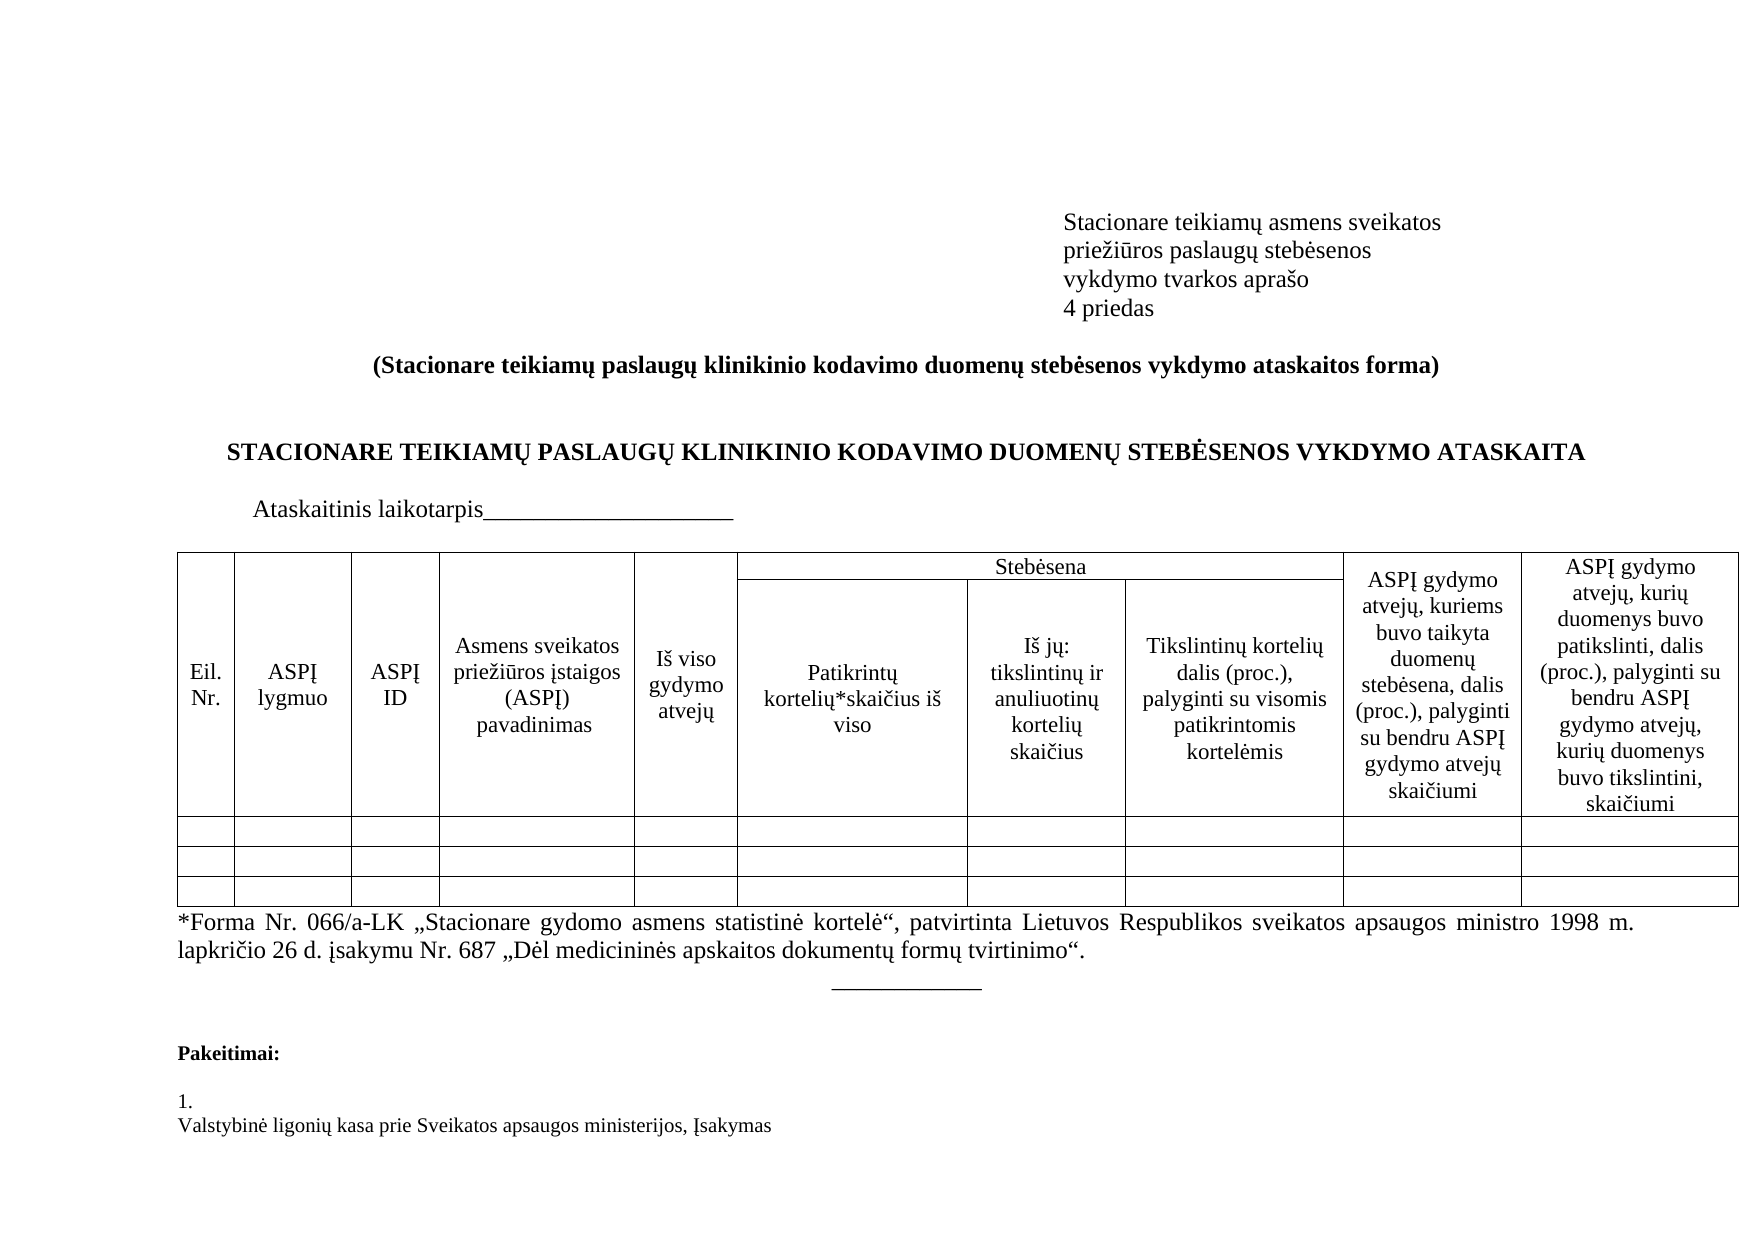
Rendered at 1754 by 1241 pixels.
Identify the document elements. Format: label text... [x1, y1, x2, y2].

table_cell [235, 817, 351, 846]
text Valstybinė ligonių kasa prie Sveikatos apsaugos ministerijos, Įsakymas [177, 1113, 1636, 1137]
table_cell [352, 817, 439, 846]
table_cell [635, 877, 737, 906]
table_cell [1522, 847, 1738, 876]
table_cell [1522, 817, 1738, 846]
table_cell Iš jų: tikslintinų ir anuliuotinų kortelių skaičius [968, 580, 1125, 816]
table_cell [235, 847, 351, 876]
table_cell [1522, 877, 1738, 906]
table_cell [352, 877, 439, 906]
table_cell [968, 847, 1125, 876]
table_cell [1344, 817, 1521, 846]
table_cell [1344, 877, 1521, 906]
table_cell [1126, 817, 1343, 846]
text ____________ [177, 964, 1636, 993]
table_cell [738, 817, 967, 846]
table_cell [352, 847, 439, 876]
table_cell [1344, 847, 1521, 876]
table_cell [1126, 877, 1343, 906]
table_header ASPĮ gydymo atvejų, kuriems buvo taikyta duomenų stebėsena, dalis (proc.), palyginti su bendru ASPĮ gydymo atvejų skaičiumi [1344, 553, 1521, 816]
table_cell [178, 817, 234, 846]
table_cell [235, 877, 351, 906]
text priežiūros paslaugų stebėsenos [177, 235, 1636, 264]
text Ataskaitinis laikotarpis____________________ [177, 494, 1636, 523]
text Pakeitimai: [177, 1041, 1636, 1065]
table_cell [635, 847, 737, 876]
table_cell [440, 817, 634, 846]
table_cell [968, 877, 1125, 906]
table_cell [738, 847, 967, 876]
table_cell [635, 817, 737, 846]
table_cell [440, 877, 634, 906]
table_header Iš viso gydymo atvejų [635, 553, 737, 816]
table_cell Tikslintinų kortelių dalis (proc.), palyginti su visomis patikrintomis kortelėmis [1126, 580, 1343, 816]
text vykdymo tvarkos aprašo [177, 264, 1636, 293]
table_header ASPĮ lygmuo [235, 553, 351, 816]
table_cell [440, 847, 634, 876]
text *Forma Nr. 066/a-LK „Stacionare gydomo asmens statistinė kortelė“, patvirtinta Lietuvos Respublikos sveikatos apsaugos ministro 1998 m. lapkričio 26 d. įsakymu Nr. 687 „Dėl medicininės apskaitos dokumentų formų tvirtinimo“. [177, 907, 1636, 964]
table_header Asmens sveikatos priežiūros įstaigos (ASPĮ) pavadinimas [440, 553, 634, 816]
text 1. [177, 1089, 1636, 1113]
table_header Stebėsena [738, 553, 1343, 579]
table_cell [1126, 847, 1343, 876]
text (Stacionare teikiamų paslaugų klinikinio kodavimo duomenų stebėsenos vykdymo ataskaitos forma) [177, 350, 1636, 379]
table_cell [738, 877, 967, 906]
text 4 priedas [177, 293, 1636, 322]
table_header ASPĮ gydymo atvejų, kurių duomenys buvo patikslinti, dalis (proc.), palyginti su bendru ASPĮ gydymo atvejų, kurių duomenys buvo tikslintini, skaičiumi [1522, 553, 1738, 816]
table_header ASPĮ ID [352, 553, 439, 816]
table_cell [968, 817, 1125, 846]
table_cell [178, 847, 234, 876]
text STACIONARE TEIKIAMŲ PASLAUGŲ KLINIKINIO KODAVIMO DUOMENŲ STEBĖSENOS VYKDYMO ATASKAITA [177, 437, 1636, 465]
table_header Eil. Nr. [178, 553, 234, 816]
text Stacionare teikiamų asmens sveikatos [177, 207, 1636, 235]
table_cell Patikrintų kortelių*skaičius iš viso [738, 580, 967, 816]
table_cell [178, 877, 234, 906]
